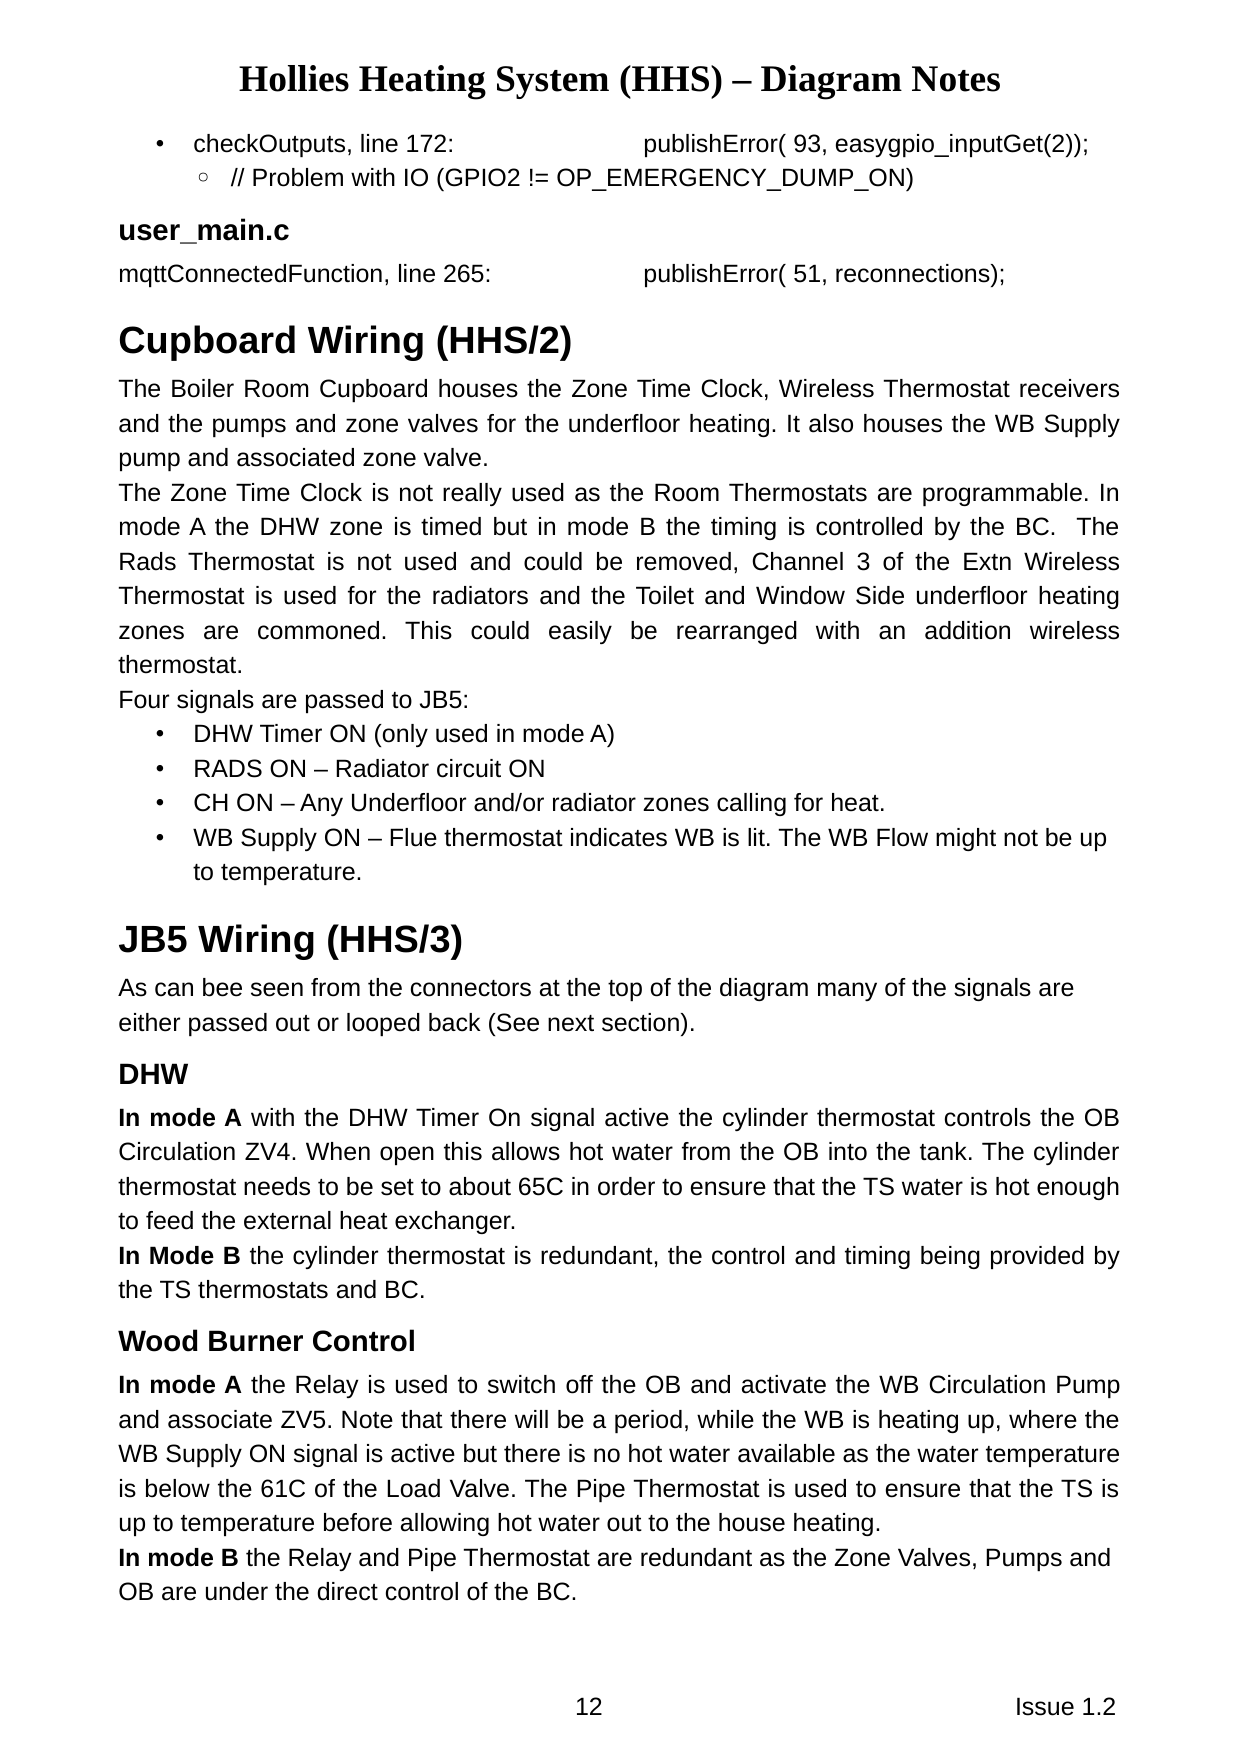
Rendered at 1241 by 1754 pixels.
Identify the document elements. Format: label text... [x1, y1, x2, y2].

text In Mode B the cylinder thermostat is redundant, the control and timing being provided by the TS thermostats and BC. [118, 1241, 1122, 1304]
list RADS ON – Radiator circuit ON [156, 754, 1122, 782]
subtitle DHW [118, 1057, 1122, 1090]
text In mode A the Relay is used to switch off the OB and activate the WB Circulation Pump and associate ZV5. Note that there will be a period, while the WB is heating up, where the WB Supply ON signal is active but there is no hot water available as the water temperature is below the 61C of the Load Valve. The Pipe Thermostat is used to ensure that the TS is up to temperature before allowing hot water out to the house heating. [118, 1371, 1122, 1537]
list CH ON – Any Underfloor and/or radiator zones calling for heat. [156, 788, 1122, 817]
subtitle Cupboard Wiring (HHS/2) [118, 318, 1122, 362]
list checkOutputs, line 172: publishError( 93, easygpio_inputGet(2)); [156, 129, 1122, 157]
list WB Supply ON – Flue thermostat indicates WB is lit. The WB Flow might not be up to temperature. [156, 823, 1122, 886]
text As can bee seen from the connectors at the top of the diagram many of the signals are either passed out or looped back (See next section). [118, 973, 1122, 1036]
text In mode B the Relay and Pipe Thermostat are redundant as the Zone Valves, Pumps and OB are under the direct control of the BC. [118, 1543, 1122, 1606]
text Four signals are passed to JB5: [118, 684, 1122, 713]
subtitle user_main.c [118, 212, 1122, 246]
list // Problem with IO (GPIO2 != OP_EMERGENCY_DUMP_ON) [193, 163, 1122, 192]
text In mode A with the DHW Timer On signal active the cylinder thermostat controls the OB Circulation ZV4. When open this allows hot water from the OB into the tank. The cylinder thermostat needs to be set to about 65C in order to ensure that the TS water is hot enough to feed the external heat exchanger. [118, 1103, 1122, 1235]
list DHW Timer ON (only used in mode A) [156, 719, 1122, 748]
subtitle Wood Burner Control [118, 1324, 1122, 1358]
text The Boiler Room Cupboard houses the Zone Time Clock, Wireless Thermostat receivers and the pumps and zone valves for the underfloor heating. It also houses the WB Supply pump and associated zone valve. [118, 374, 1122, 472]
subtitle JB5 Wiring (HHS/3) [118, 917, 1122, 961]
text The Zone Time Clock is not really used as the Room Thermostats are programmable. In mode A the DHW zone is timed but in mode B the timing is controlled by the BC. The Rads Thermostat is not used and could be removed, Channel 3 of the Extn Wireless Thermostat is used for the radiators and the Toilet and Window Side underfloor heating zones are commoned. This could easily be rearranged with an addition wireless thermostat. [118, 478, 1122, 679]
text mqttConnectedFunction, line 265: publishError( 51, reconnections); [118, 259, 1122, 287]
